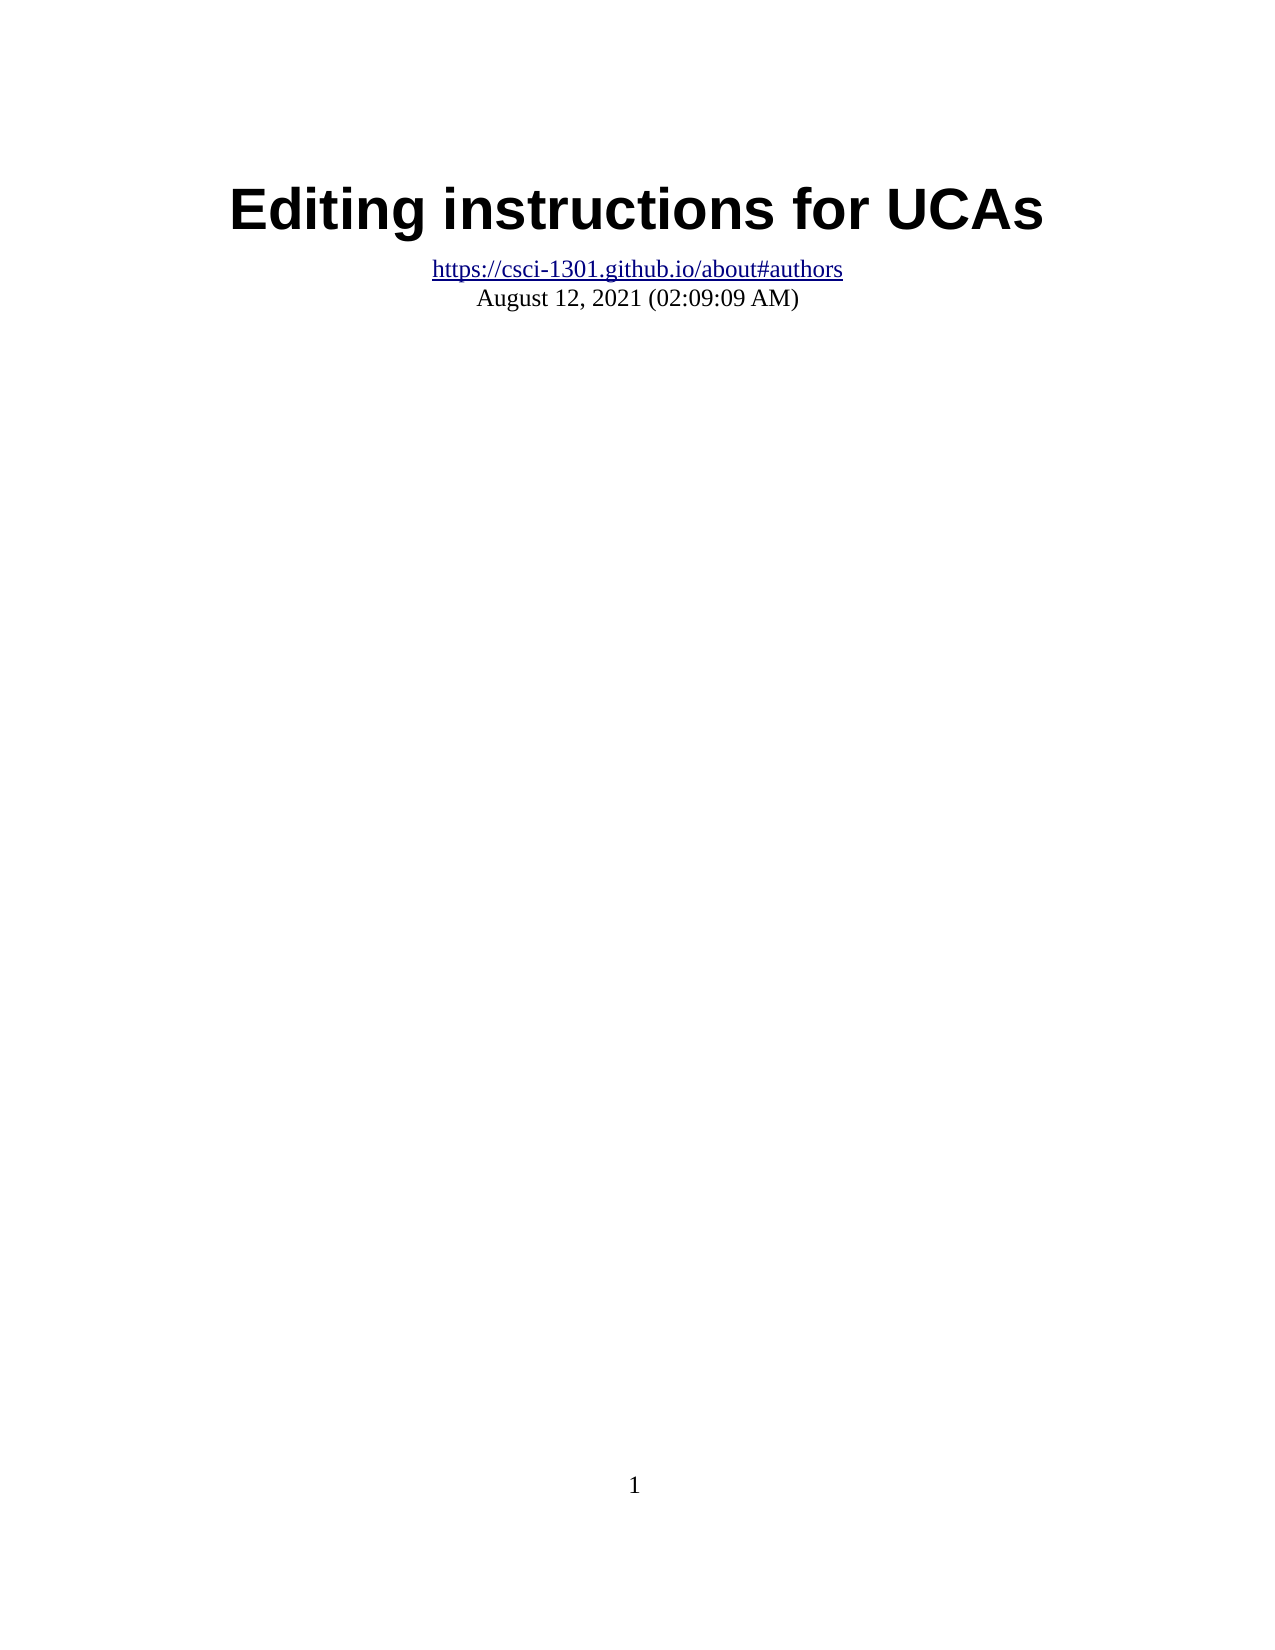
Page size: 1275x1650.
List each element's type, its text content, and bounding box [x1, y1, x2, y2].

title Editing instructions for UCAs [150, 175, 1125, 242]
text August 12, 2021 (02:09:09 AM) [150, 283, 1125, 312]
text https://csci-1301.github.io/about#authors [150, 254, 1125, 283]
